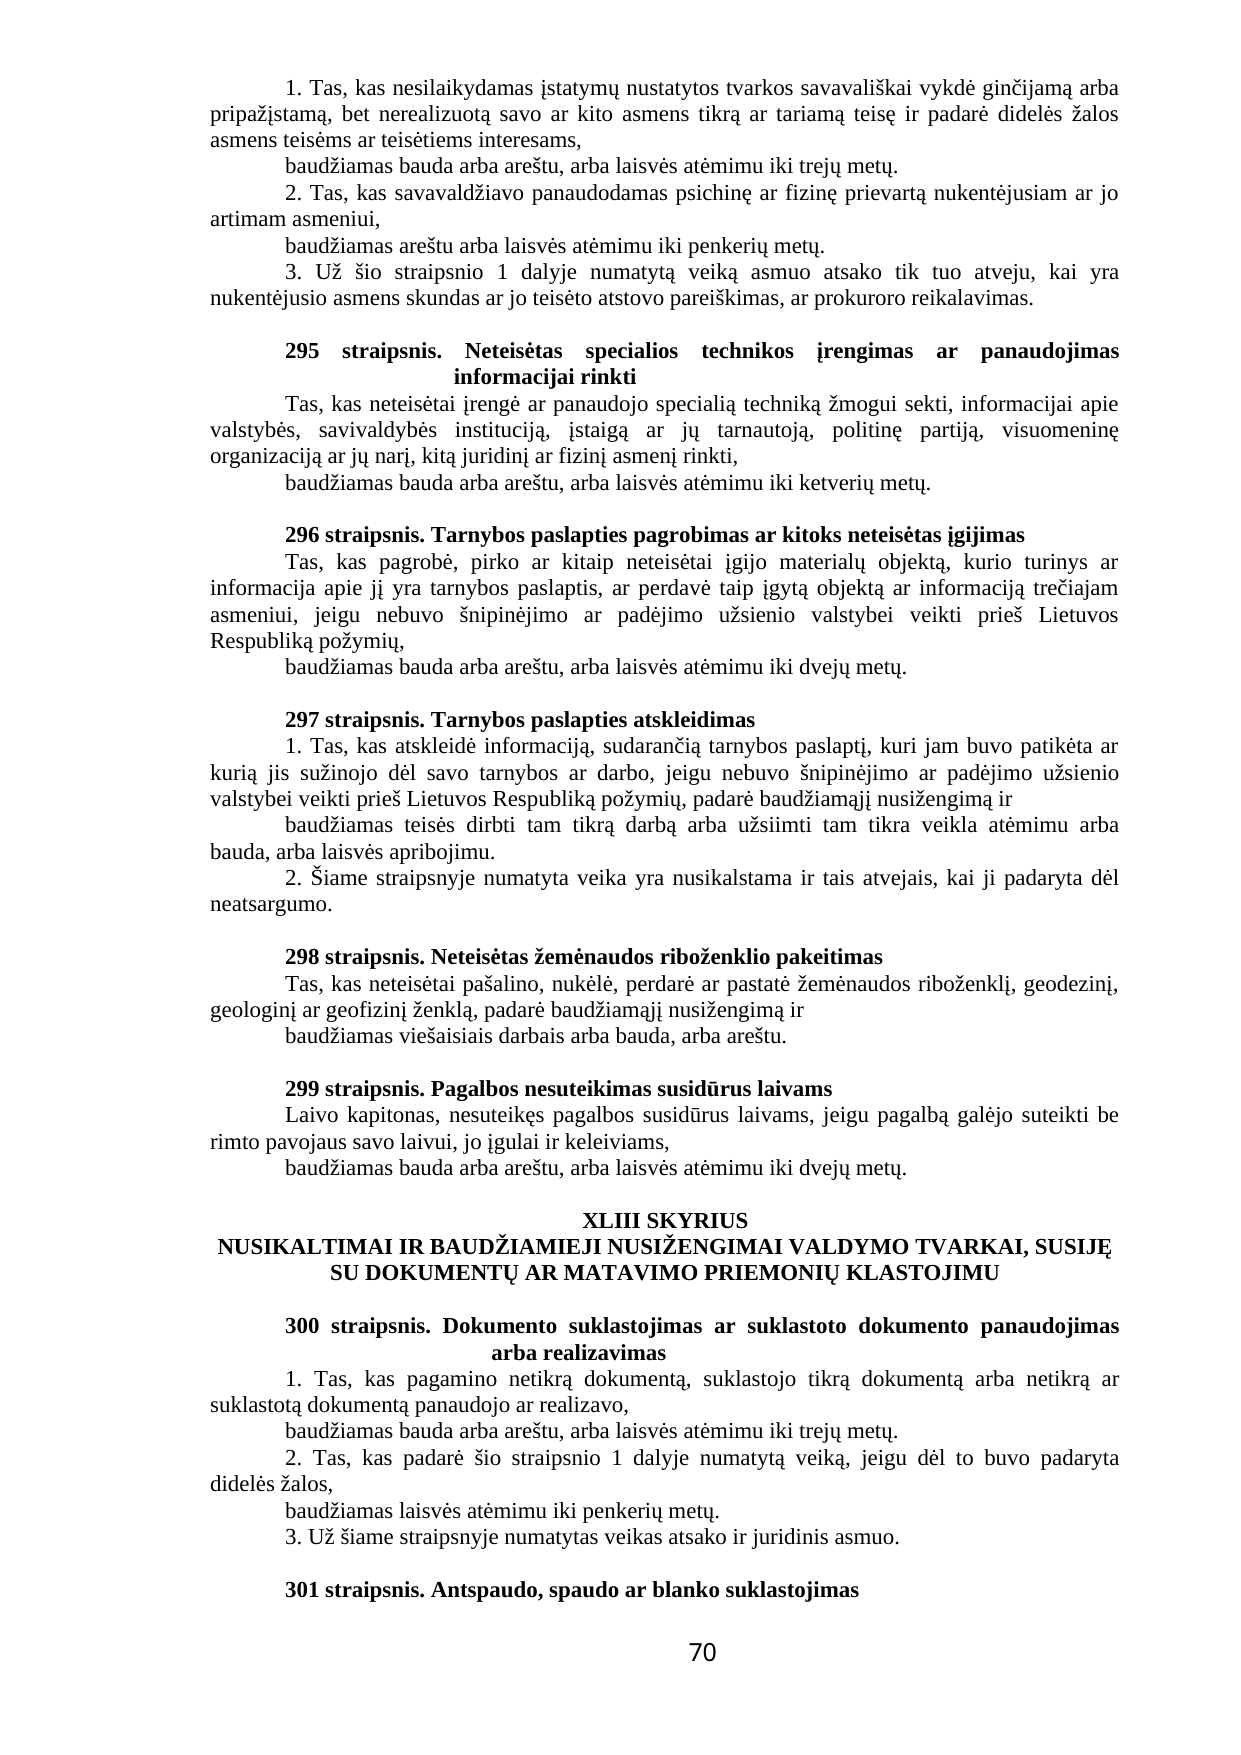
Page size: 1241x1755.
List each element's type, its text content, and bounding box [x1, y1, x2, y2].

text 1. Tas, kas nesilaikydamas įstatymų nustatytos tvarkos savavališkai vykdė ginčijamą arba pripažįstamą, bet nerealizuotą savo ar kito asmens tikrą ar tariamą teisę ir padarė didelės žalos asmens teisėms ar teisėtiems interesams, [210, 73, 1120, 153]
text 3. Už šio straipsnio 1 dalyje numatytą veiką asmuo atsako tik tuo atveju, kai yra nukentėjusio asmens skundas ar jo teisėto atstovo pareiškimas, ar prokuroro reikalavimas. [210, 258, 1120, 311]
text 296 straipsnis. Tarnybos paslapties pagrobimas ar kitoks neteisėtas įgijimas [285, 522, 1120, 548]
text baudžiamas bauda arba areštu, arba laisvės atėmimu iki trejų metų. [210, 153, 1120, 179]
text baudžiamas bauda arba areštu, arba laisvės atėmimu iki dvejų metų. [210, 1154, 1120, 1180]
text baudžiamas bauda arba areštu, arba laisvės atėmimu iki trejų metų. [210, 1418, 1120, 1444]
text Laivo kapitonas, nesuteikęs pagalbos susidūrus laivams, jeigu pagalbą galėjo suteikti be rimto pavojaus savo laivui, jo įgulai ir keleiviams, [210, 1101, 1120, 1154]
text 301 straipsnis. Antspaudo, spaudo ar blanko suklastojimas [210, 1576, 1120, 1602]
text 1. Tas, kas pagamino netikrą dokumentą, suklastojo tikrą dokumentą arba netikrą ar suklastotą dokumentą panaudojo ar realizavo, [210, 1365, 1120, 1418]
text 299 straipsnis. Pagalbos nesuteikimas susidūrus laivams [210, 1075, 1120, 1101]
text baudžiamas areštu arba laisvės atėmimu iki penkerių metų. [210, 232, 1120, 258]
text baudžiamas bauda arba areštu, arba laisvės atėmimu iki ketverių metų. [210, 469, 1120, 495]
text 300 straipsnis. Dokumento suklastojimas ar suklastoto dokumento panaudojimas arba realizavimas [285, 1312, 1120, 1365]
text 2. Tas, kas savavaldžiavo panaudodamas psichinę ar fizinę prievartą nukentėjusiam ar jo artimam asmeniui, [210, 179, 1120, 232]
text baudžiamas bauda arba areštu, arba laisvės atėmimu iki dvejų metų. [210, 653, 1120, 680]
text 2. Šiame straipsnyje numatyta veika yra nusikalstama ir tais atvejais, kai ji padaryta dėl neatsargumo. [210, 864, 1120, 917]
text 3. Už šiame straipsnyje numatytas veikas atsako ir juridinis asmuo. [210, 1523, 1120, 1549]
text 298 straipsnis. Neteisėtas žemėnaudos riboženklio pakeitimas [210, 943, 1120, 969]
text Tas, kas neteisėtai įrengė ar panaudojo specialią techniką žmogui sekti, informacijai apie valstybės, savivaldybės instituciją, įstaigą ar jų tarnautoją, politinę partiją, visuomeninę organizaciją ar jų narį, kitą juridinį ar fizinį asmenį rinkti, [210, 390, 1120, 469]
text Tas, kas pagrobė, pirko ar kitaip neteisėtai įgijo materialų objektą, kurio turinys ar informacija apie jį yra tarnybos paslaptis, ar perdavė taip įgytą objektą ar informaciją trečiajam asmeniui, jeigu nebuvo šnipinėjimo ar padėjimo užsienio valstybei veikti prieš Lietuvos Respubliką požymių, [210, 548, 1120, 653]
text XLIII SKYRIUS [210, 1207, 1120, 1233]
text 2. Tas, kas padarė šio straipsnio 1 dalyje numatytą veiką, jeigu dėl to buvo padaryta didelės žalos, [210, 1444, 1120, 1497]
text 295 straipsnis. Neteisėtas specialios technikos įrengimas ar panaudojimas informacijai rinkti [285, 337, 1120, 390]
text 297 straipsnis. Tarnybos paslapties atskleidimas [210, 706, 1120, 732]
text baudžiamas viešaisiais darbais arba bauda, arba areštu. [210, 1022, 1120, 1049]
text baudžiamas teisės dirbti tam tikrą darbą arba užsiimti tam tikra veikla atėmimu arba bauda, arba laisvės apribojimu. [210, 811, 1120, 864]
text baudžiamas laisvės atėmimu iki penkerių metų. [210, 1497, 1120, 1523]
text Tas, kas neteisėtai pašalino, nukėlė, perdarė ar pastatė žemėnaudos riboženklį, geodezinį, geologinį ar geofizinį ženklą, padarė baudžiamąjį nusižengimą ir [210, 969, 1120, 1022]
text NUSIKALTIMAI IR BAUDŽIAMIEJI NUSIŽENGIMAI VALDYMO TVARKAI, SUSIJĘ SU DOKUMENTŲ AR MATAVIMO PRIEMONIŲ KLASTOJIMU [210, 1233, 1120, 1286]
text 1. Tas, kas atskleidė informaciją, sudarančią tarnybos paslaptį, kuri jam buvo patikėta ar kurią jis sužinojo dėl savo tarnybos ar darbo, jeigu nebuvo šnipinėjimo ar padėjimo užsienio valstybei veikti prieš Lietuvos Respubliką požymių, padarė baudžiamąjį nusižengimą ir [210, 732, 1120, 811]
